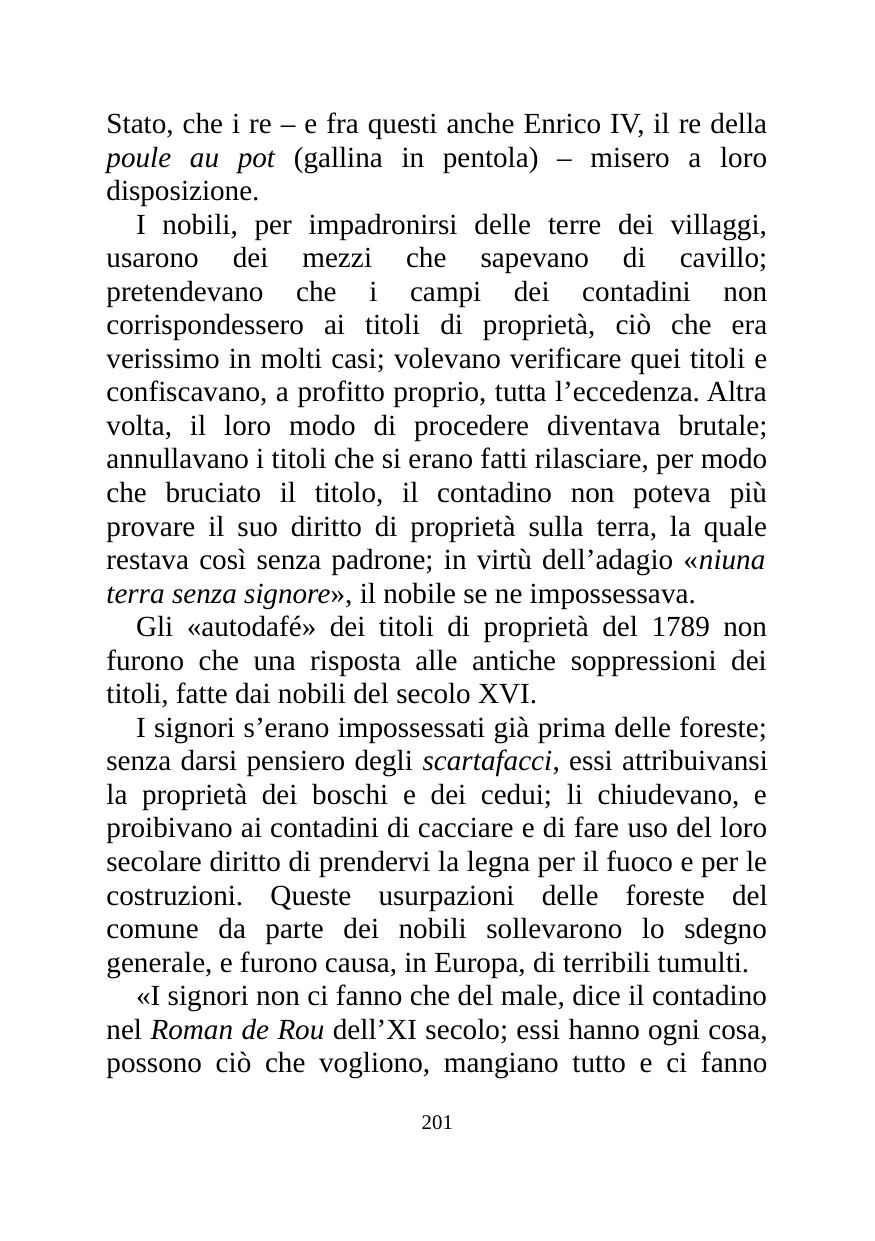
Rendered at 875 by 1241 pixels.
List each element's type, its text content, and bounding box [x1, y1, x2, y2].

text Stato, che i re – e fra questi anche Enrico IV, il re della poule au pot (gallina in pentola) – misero a loro disposizione. [106, 106, 768, 207]
text I signori s’erano impossessati già prima delle foreste; senza darsi pensiero degli scartafacci, essi attribuivansi la proprietà dei boschi e dei cedui; li chiudevano, e proibivano ai contadini di cacciare e di fare uso del loro secolare diritto di prendervi la legna per il fuoco e per le costruzioni. Queste usurpazioni delle foreste del comune da parte dei nobili sollevarono lo sdegno generale, e furono causa, in Europa, di terribili tumulti. [106, 710, 768, 978]
text «I signori non ci fanno che del male, dice il contadino nel Roman de Rou dell’XI secolo; essi hanno ogni cosa, possono ciò che vogliono, mangiano tutto e ci fanno [106, 978, 768, 1079]
text Gli «autodafé» dei titoli di proprietà del 1789 non furono che una risposta alle antiche soppressioni dei titoli, fatte dai nobili del secolo XVI. [106, 609, 768, 710]
text I nobili, per impadronirsi delle terre dei villaggi, usarono dei mezzi che sapevano di cavillo; pretendevano che i campi dei contadini non corrispondessero ai titoli di proprietà, ciò che era verissimo in molti casi; volevano verificare quei titoli e confiscavano, a profitto proprio, tutta l’eccedenza. Altra volta, il loro modo di procedere diventava brutale; annullavano i titoli che si erano fatti rilasciare, per modo che bruciato il titolo, il contadino non poteva più provare il suo diritto di proprietà sulla terra, la quale restava così senza padrone; in virtù dell’adagio «niuna terra senza signore», il nobile se ne impossessava. [106, 207, 768, 609]
